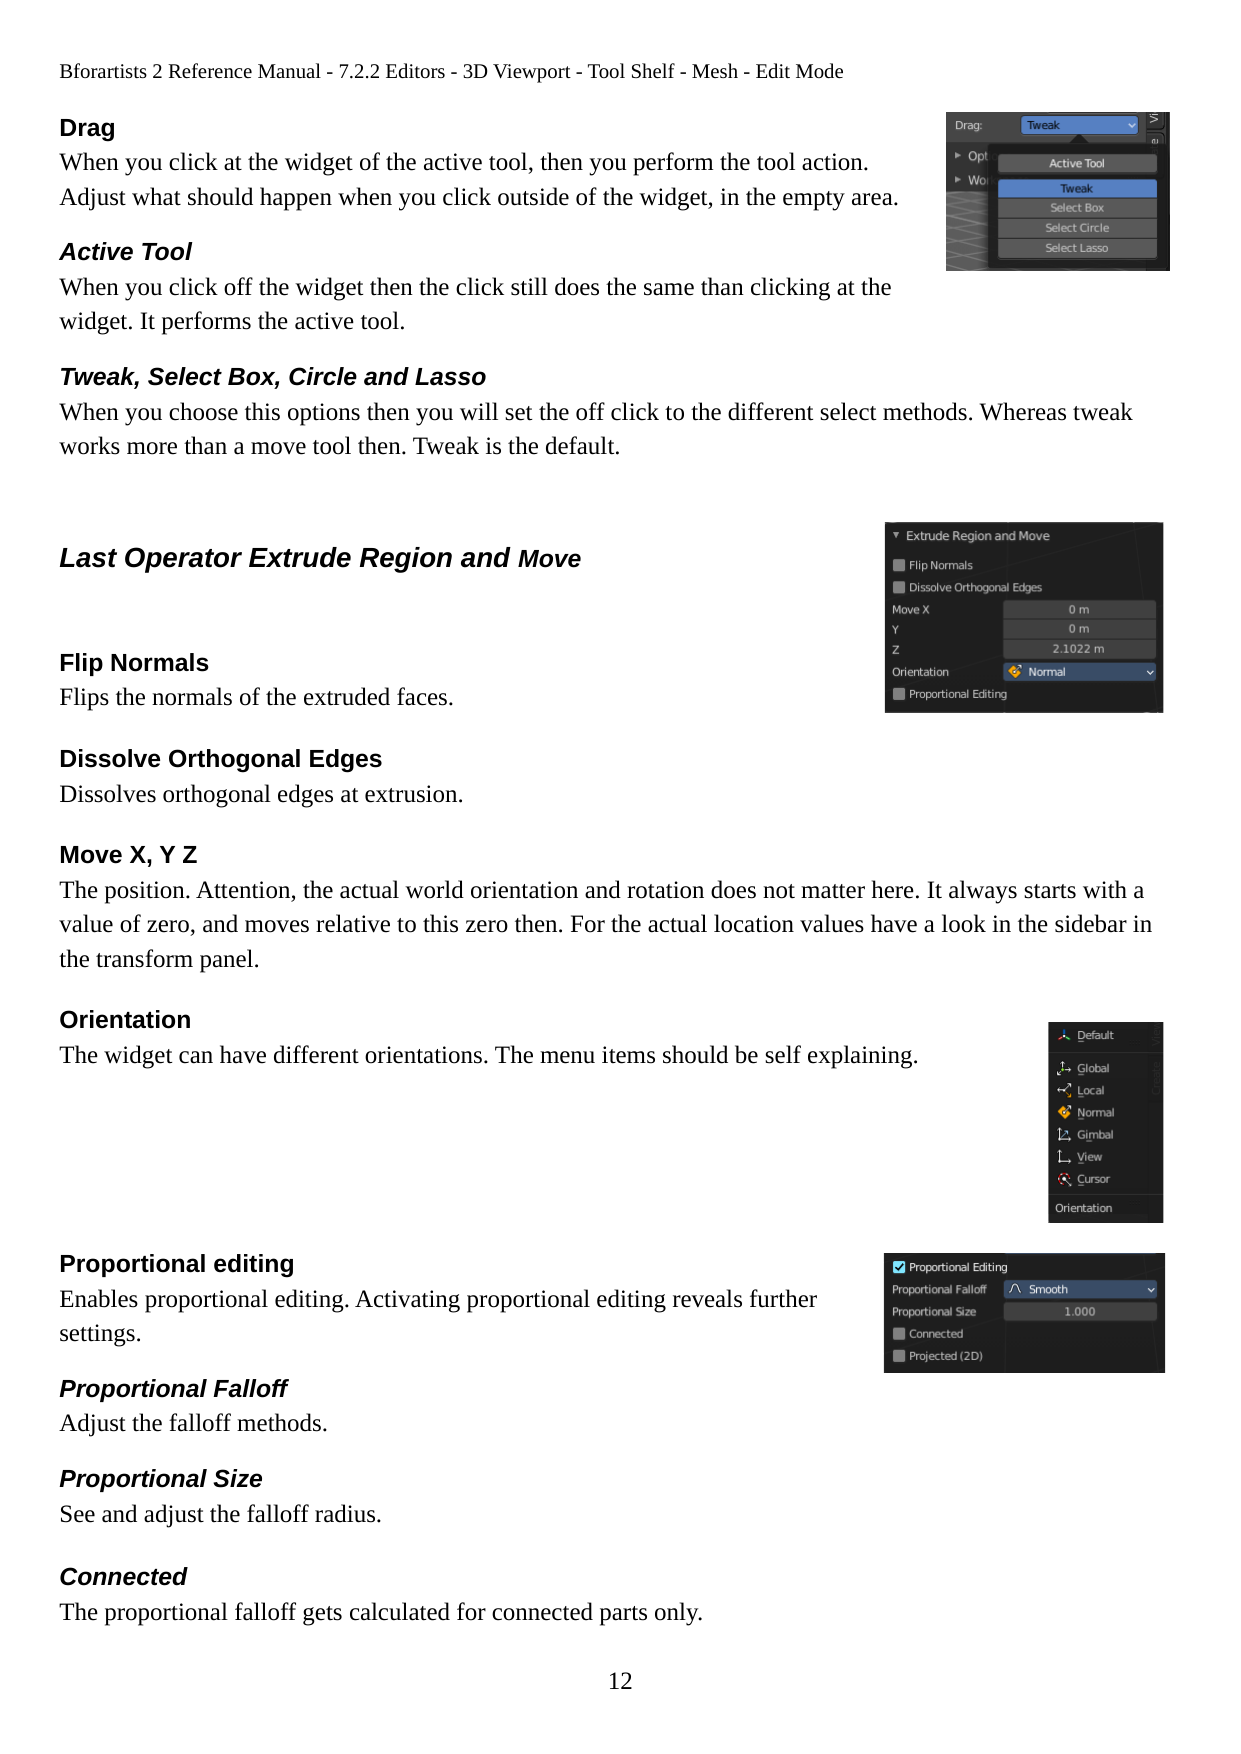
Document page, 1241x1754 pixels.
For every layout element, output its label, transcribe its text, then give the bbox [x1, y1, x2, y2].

subtitle Flip Normals [59, 648, 884, 676]
text The position. Attention, the actual world orientation and rotation does not matter here. It always starts with a value of zero, and moves relative to this zero then. For the actual location values have a look in the sidebar in the transform panel. [59, 875, 1181, 973]
text The widget can have different orientations. The menu items should be self explaining. [59, 1040, 1048, 1069]
text When you click off the widget then the click still does the same than clicking at the widget. It performs the active tool. [59, 272, 1181, 335]
text Enables proportional editing. Activating proportional editing reveals further settings. [59, 1284, 883, 1347]
text When you click at the widget of the active tool, then you perform the tool action. Adjust what should happen when you click outside of the widget, in the empty area. [59, 147, 946, 211]
subtitle Proportional Size [59, 1464, 1181, 1492]
text The proportional falloff gets calculated for connected parts only. [59, 1597, 1181, 1626]
subtitle Proportional editing [59, 1249, 1181, 1278]
subtitle Active Tool [59, 237, 946, 266]
subtitle [1170, 113, 1181, 141]
subtitle Dissolve Orthogonal Edges [59, 744, 1181, 772]
picture [883, 1253, 1166, 1373]
picture [946, 112, 1170, 271]
picture [884, 522, 1164, 713]
text When you choose this options then you will set the off click to the different select methods. Whereas tweak works more than a move tool then. Tweak is the default. [59, 397, 1181, 460]
text Adjust the falloff methods. [59, 1408, 1181, 1437]
subtitle Proportional Falloff [59, 1374, 1181, 1402]
subtitle [1164, 648, 1181, 676]
text See and adjust the falloff radius. [59, 1499, 1181, 1527]
subtitle Connected [59, 1562, 1181, 1591]
subtitle Move X, Y Z [59, 840, 1181, 869]
subtitle Drag [59, 113, 946, 141]
text Flips the normals of the extruded faces. [59, 682, 884, 711]
subtitle Tweak, Select Box, Circle and Lasso [59, 362, 1181, 390]
subtitle Orientation [59, 1006, 1181, 1034]
subtitle Last Operator Extrude Region and Move [59, 542, 884, 573]
subtitle [1170, 237, 1181, 266]
text Dissolves orthogonal edges at extrusion. [59, 779, 1181, 807]
picture [1048, 1022, 1164, 1223]
